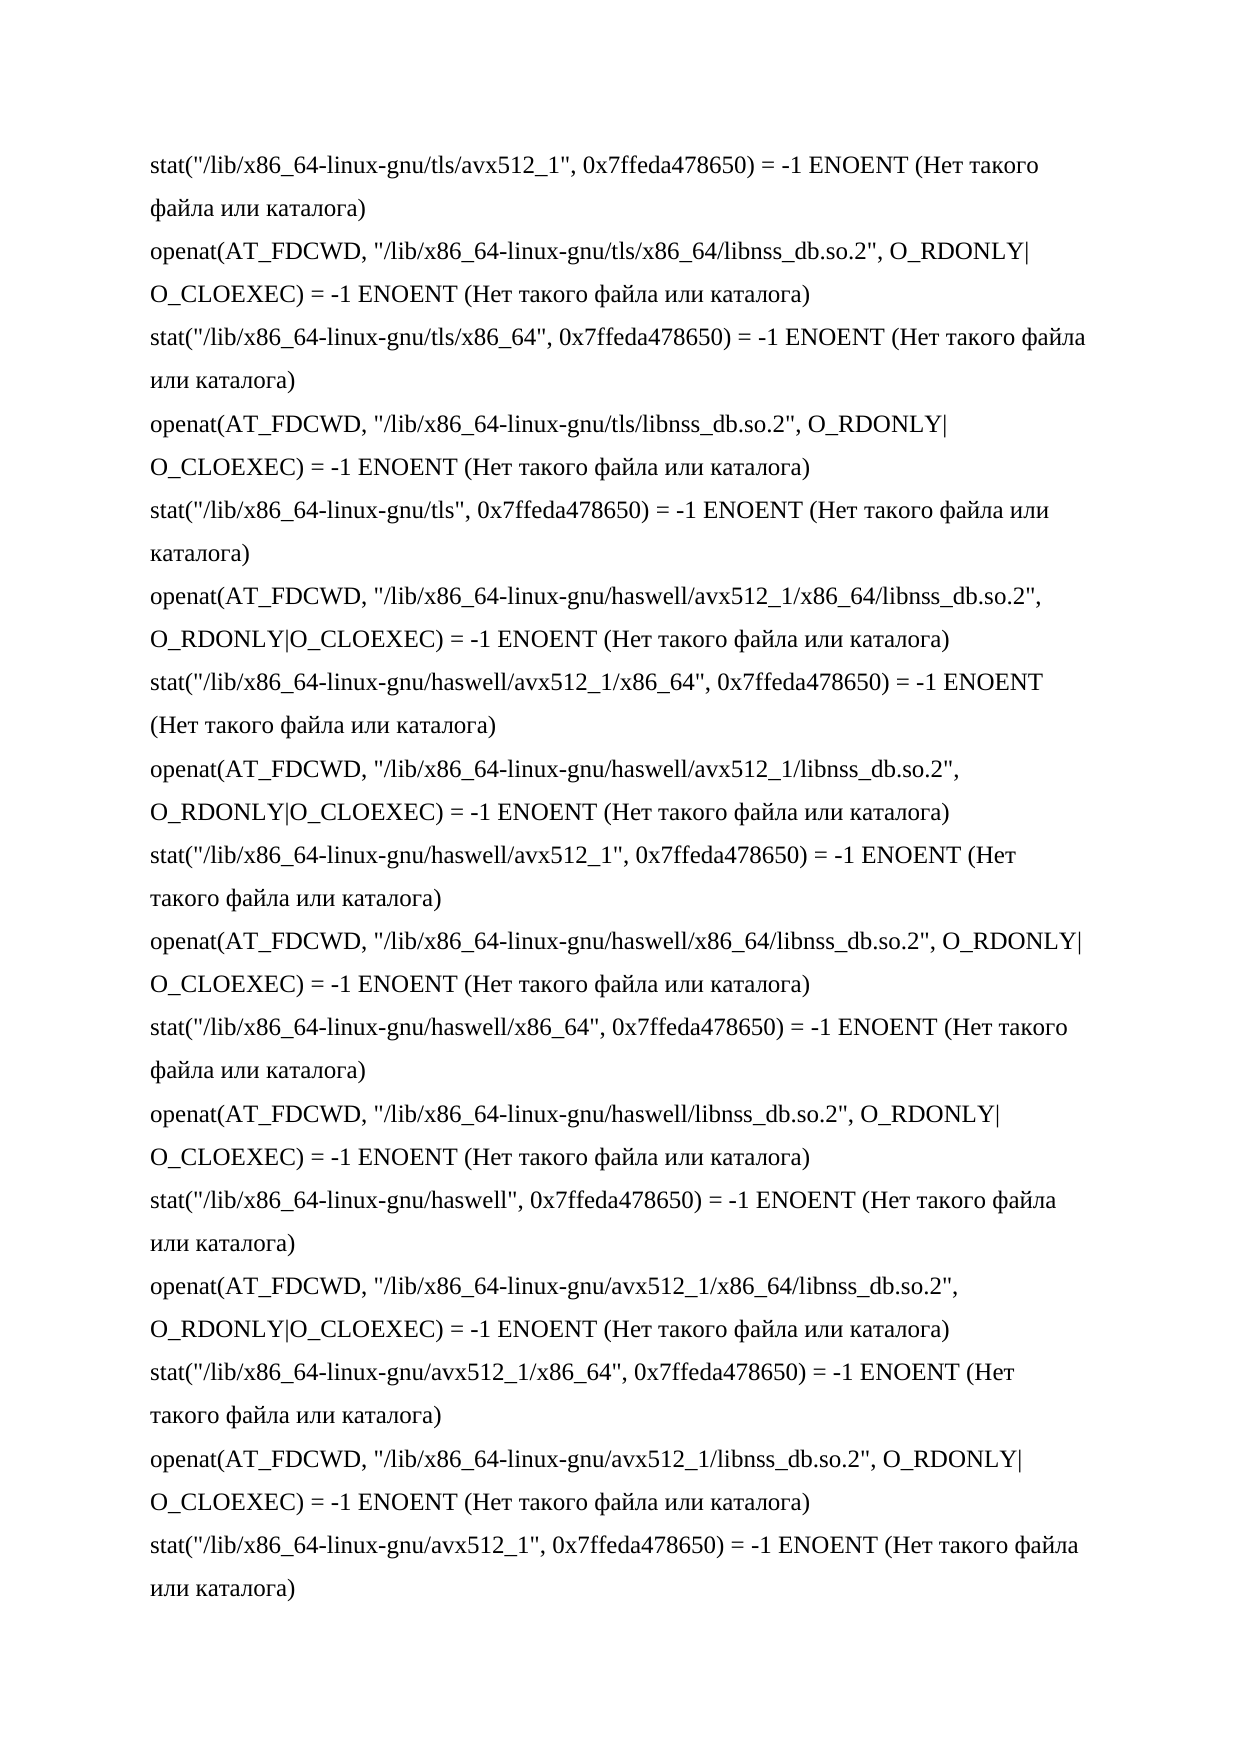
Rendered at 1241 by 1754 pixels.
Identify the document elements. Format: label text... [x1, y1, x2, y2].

text openat(AT_FDCWD, "/lib/x86_64-linux-gnu/tls/x86_64/libnss_db.so.2", O_RDONLY|O_CLOEXEC) = -1 ENOENT (Нет такого файла или каталога) [150, 236, 1090, 308]
text openat(AT_FDCWD, "/lib/x86_64-linux-gnu/haswell/x86_64/libnss_db.so.2", O_RDONLY|O_CLOEXEC) = -1 ENOENT (Нет такого файла или каталога) [150, 926, 1090, 998]
text openat(AT_FDCWD, "/lib/x86_64-linux-gnu/haswell/avx512_1/libnss_db.so.2", O_RDONLY|O_CLOEXEC) = -1 ENOENT (Нет такого файла или каталога) [150, 754, 1090, 826]
text stat("/lib/x86_64-linux-gnu/avx512_1/x86_64", 0x7ffeda478650) = -1 ENOENT (Нет такого файла или каталога) [150, 1357, 1090, 1429]
text stat("/lib/x86_64-linux-gnu/tls/avx512_1", 0x7ffeda478650) = -1 ENOENT (Нет такого файла или каталога) [150, 150, 1090, 222]
text stat("/lib/x86_64-linux-gnu/haswell", 0x7ffeda478650) = -1 ENOENT (Нет такого файла или каталога) [150, 1185, 1090, 1257]
text openat(AT_FDCWD, "/lib/x86_64-linux-gnu/avx512_1/libnss_db.so.2", O_RDONLY|O_CLOEXEC) = -1 ENOENT (Нет такого файла или каталога) [150, 1444, 1090, 1516]
text openat(AT_FDCWD, "/lib/x86_64-linux-gnu/haswell/libnss_db.so.2", O_RDONLY|O_CLOEXEC) = -1 ENOENT (Нет такого файла или каталога) [150, 1099, 1090, 1171]
text openat(AT_FDCWD, "/lib/x86_64-linux-gnu/tls/libnss_db.so.2", O_RDONLY|O_CLOEXEC) = -1 ENOENT (Нет такого файла или каталога) [150, 409, 1090, 481]
text openat(AT_FDCWD, "/lib/x86_64-linux-gnu/haswell/avx512_1/x86_64/libnss_db.so.2", O_RDONLY|O_CLOEXEC) = -1 ENOENT (Нет такого файла или каталога) [150, 581, 1090, 653]
text stat("/lib/x86_64-linux-gnu/tls", 0x7ffeda478650) = -1 ENOENT (Нет такого файла или каталога) [150, 495, 1090, 567]
text openat(AT_FDCWD, "/lib/x86_64-linux-gnu/avx512_1/x86_64/libnss_db.so.2", O_RDONLY|O_CLOEXEC) = -1 ENOENT (Нет такого файла или каталога) [150, 1271, 1090, 1343]
text stat("/lib/x86_64-linux-gnu/haswell/avx512_1/x86_64", 0x7ffeda478650) = -1 ENOENT (Нет такого файла или каталога) [150, 667, 1090, 739]
text stat("/lib/x86_64-linux-gnu/haswell/avx512_1", 0x7ffeda478650) = -1 ENOENT (Нет такого файла или каталога) [150, 840, 1090, 912]
text stat("/lib/x86_64-linux-gnu/tls/x86_64", 0x7ffeda478650) = -1 ENOENT (Нет такого файла или каталога) [150, 322, 1090, 394]
text stat("/lib/x86_64-linux-gnu/haswell/x86_64", 0x7ffeda478650) = -1 ENOENT (Нет такого файла или каталога) [150, 1012, 1090, 1084]
text stat("/lib/x86_64-linux-gnu/avx512_1", 0x7ffeda478650) = -1 ENOENT (Нет такого файла или каталога) [150, 1530, 1090, 1602]
